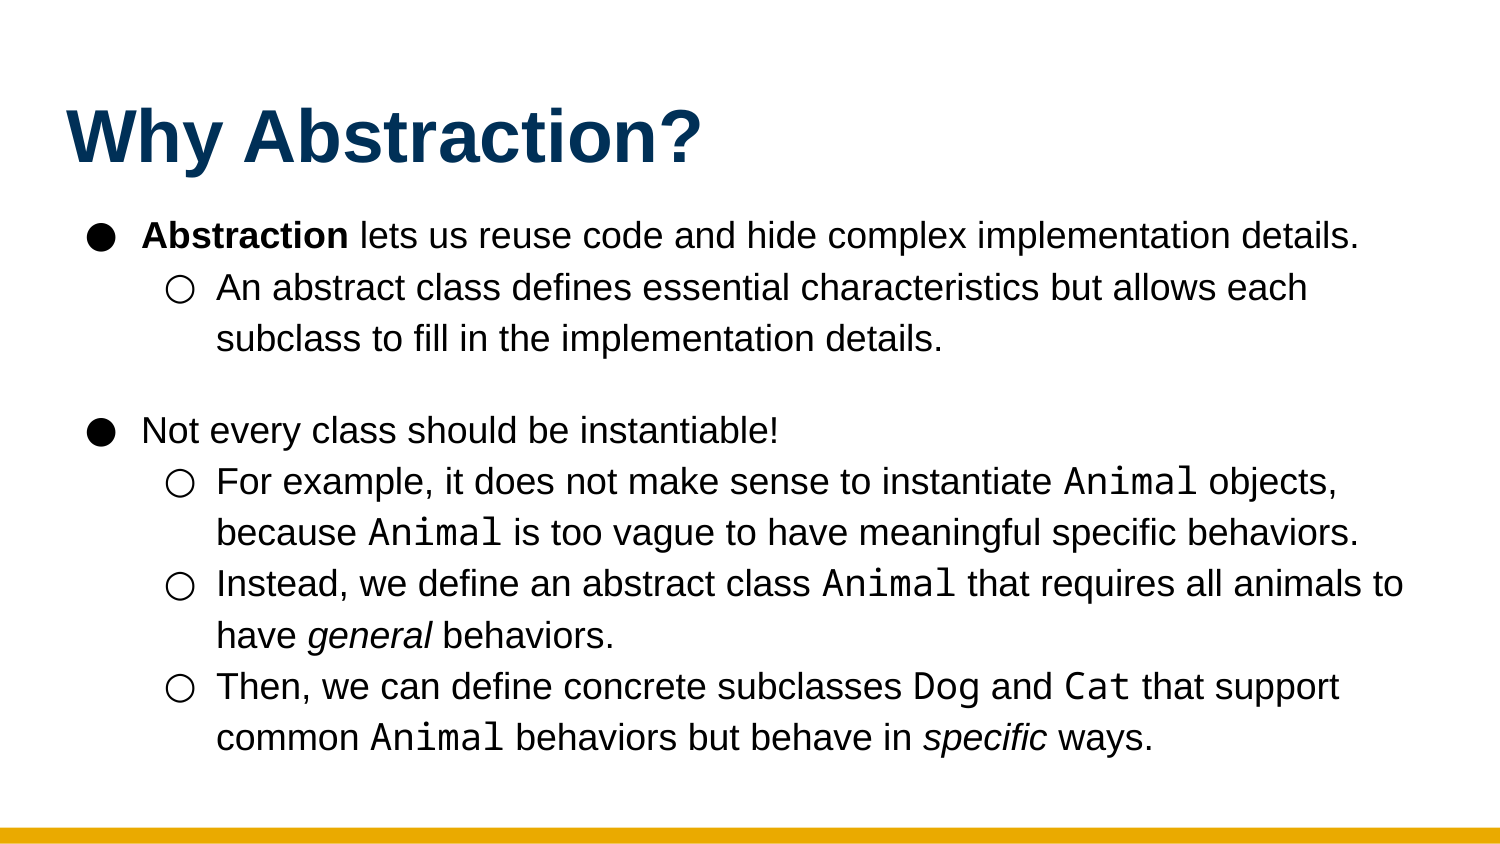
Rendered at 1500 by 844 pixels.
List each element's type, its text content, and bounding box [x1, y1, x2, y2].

title Why Abstraction? [51, 72, 1449, 189]
text_box Abstraction lets us reuse code and hide complex implementation details. An abstract class defines essential characteristics but allows each subclass to fill in the implementation details. Not every class should be instantiable! For example, it does not make sense to instantiate Animal objects, because Animal is too vague to have meaningful specific behaviors. Instead, we define an abstract class Animal that requires all animals to have general behaviors. Then, we can define concrete subclasses Dog and Cat that support common Animal behaviors but behave in specific ways. [51, 189, 1449, 807]
